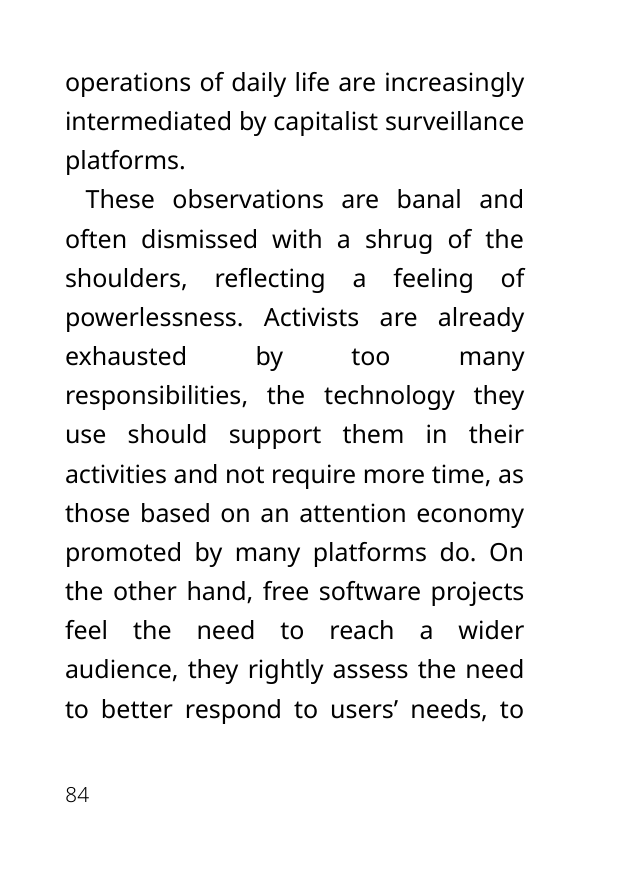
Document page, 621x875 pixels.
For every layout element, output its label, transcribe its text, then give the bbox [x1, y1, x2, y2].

text These observations are banal and often dismissed with a shrug of the shoulders, reflecting a feeling of powerlessness. Activists are already exhausted by too many responsibilities, the technology they use should support them in their activities and not require more time, as those based on an attention economy promoted by many platforms do. On the other hand, free software projects feel the need to reach a wider audience, they rightly assess the need to better respond to users’ needs, to [65, 182, 524, 725]
text operations of daily life are increasingly intermediated by capitalist surveillance platforms. [65, 65, 524, 177]
